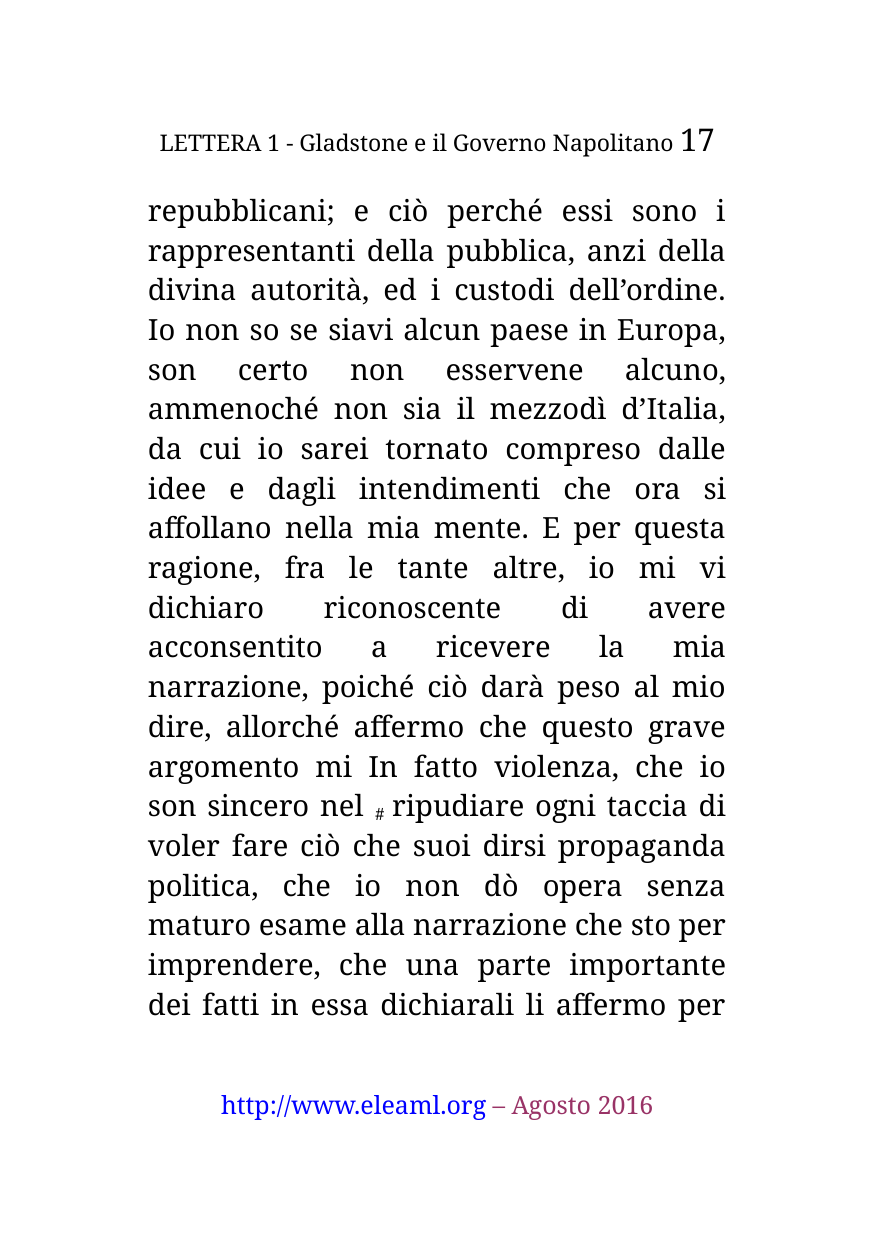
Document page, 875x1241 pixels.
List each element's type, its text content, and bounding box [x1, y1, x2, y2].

text repubblicani; e ciò perché essi sono i rappresentanti della pubblica, anzi della divina autorità, ed i custodi dell’ordine. Io non so se siavi alcun paese in Europa, son certo non esservene alcuno, ammenoché non sia il mezzodì d’Italia, da cui io sarei tornato compreso dalle idee e dagli intendimenti che ora si affollano nella mia mente. E per questa ragione, fra le tante altre, io mi vi dichiaro riconoscente di avere acconsentito a ricevere la mia narrazione, poiché ciò darà peso al mio dire, allorché affermo che questo grave argomento mi In fatto violenza, che io son sincero nel # ripudiare ogni taccia di voler fare ciò che suoi dirsi propaganda politica, che io non dò opera senza maturo esame alla narrazione che sto per imprendere, che una parte importante dei fatti in essa dichiarali li affermo per [148, 190, 726, 1024]
